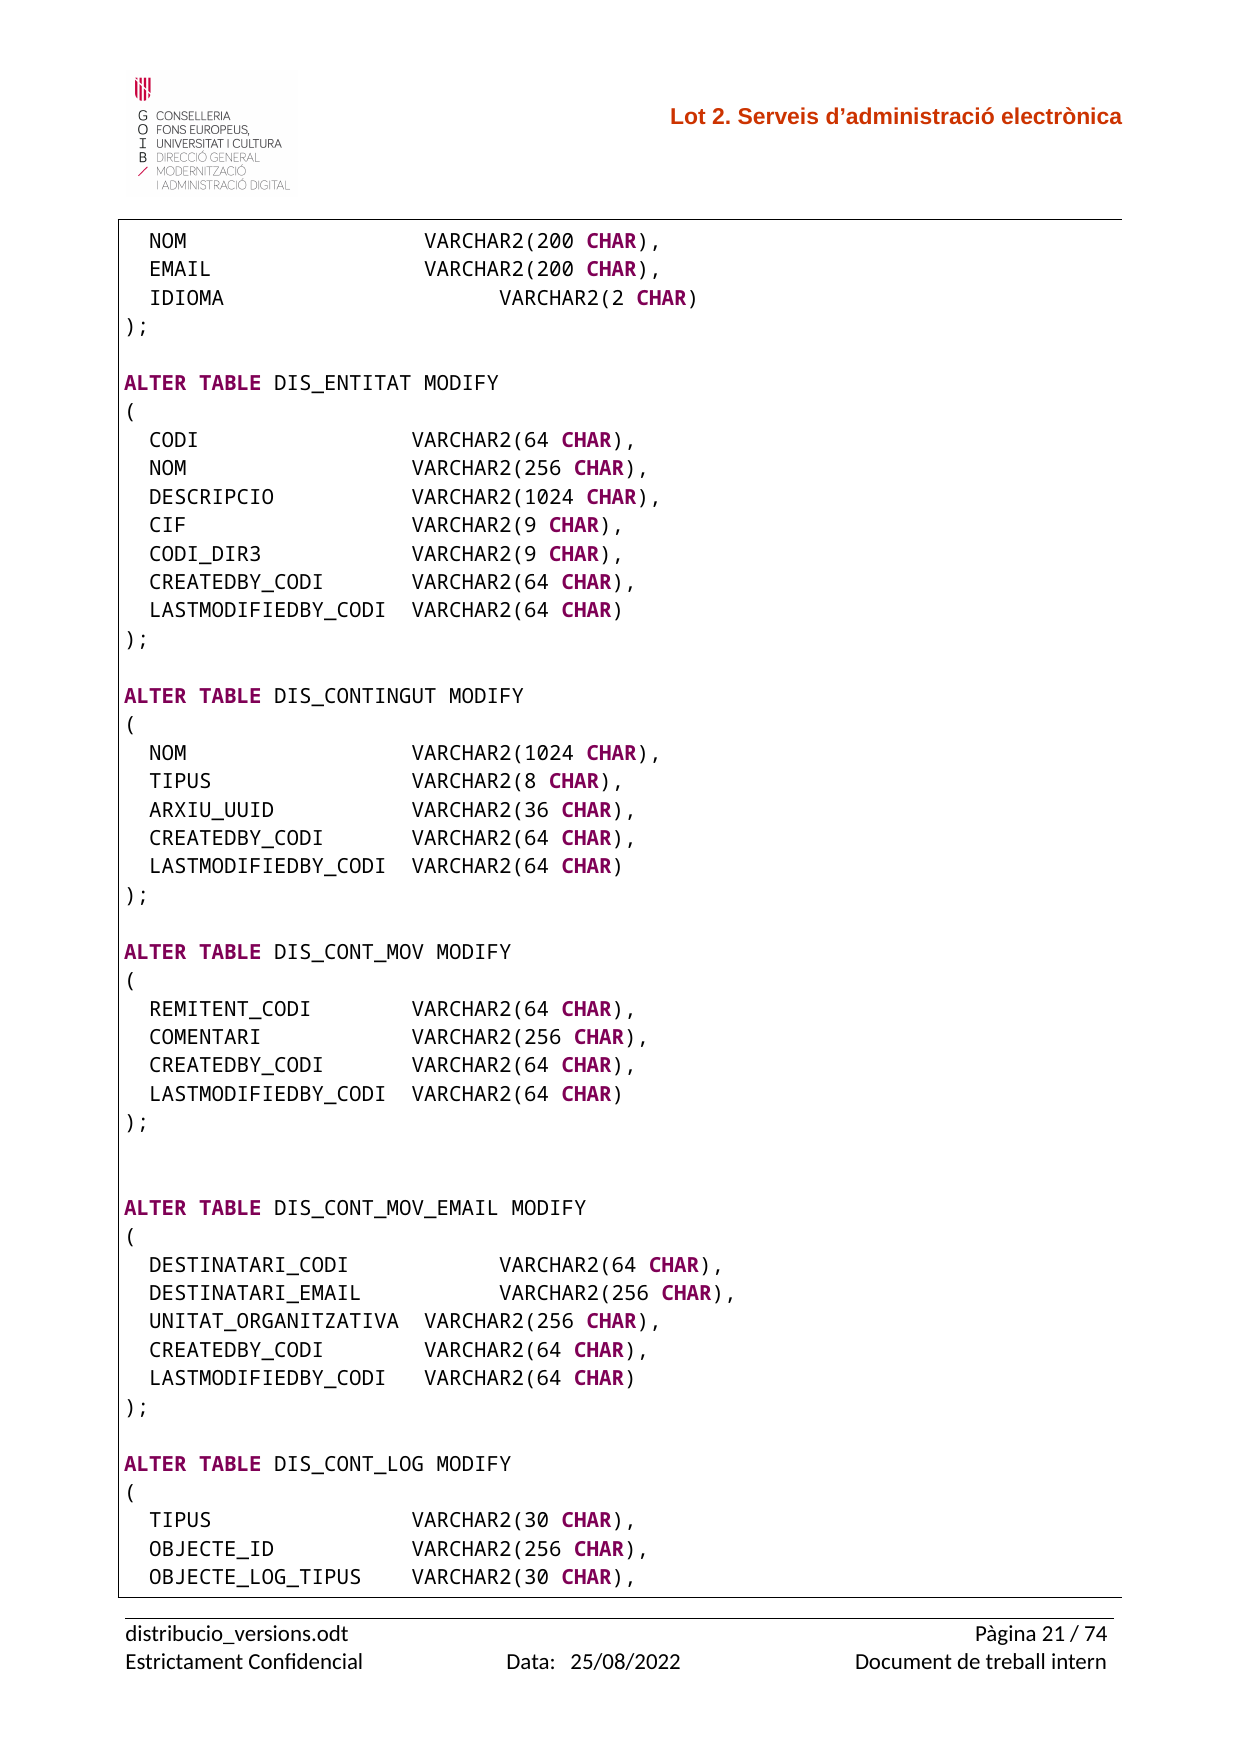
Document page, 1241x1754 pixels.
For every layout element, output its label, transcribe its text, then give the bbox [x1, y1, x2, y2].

table_header NOM VARCHAR2(200 CHAR), EMAIL VARCHAR2(200 CHAR), IDIOMA VARCHAR2(2 CHAR) ); ALTER TABLE DIS_ENTITAT MODIFY ( CODI VARCHAR2(64 CHAR), NOM VARCHAR2(256 CHAR), DESCRIPCIO VARCHAR2(1024 CHAR), CIF VARCHAR2(9 CHAR), CODI_DIR3 VARCHAR2(9 CHAR), CREATEDBY_CODI VARCHAR2(64 CHAR), LASTMODIFIEDBY_CODI VARCHAR2(64 CHAR) ); ALTER TABLE DIS_CONTINGUT MODIFY ( NOM VARCHAR2(1024 CHAR), TIPUS VARCHAR2(8 CHAR), ARXIU_UUID VARCHAR2(36 CHAR), CREATEDBY_CODI VARCHAR2(64 CHAR), LASTMODIFIEDBY_CODI VARCHAR2(64 CHAR) ); ALTER TABLE DIS_CONT_MOV MODIFY ( REMITENT_CODI VARCHAR2(64 CHAR), COMENTARI VARCHAR2(256 CHAR), CREATEDBY_CODI VARCHAR2(64 CHAR), LASTMODIFIEDBY_CODI VARCHAR2(64 CHAR) ); ALTER TABLE DIS_CONT_MOV_EMAIL MODIFY ( DESTINATARI_CODI VARCHAR2(64 CHAR), DESTINATARI_EMAIL VARCHAR2(256 CHAR), UNITAT_ORGANITZATIVA VARCHAR2(256 CHAR), CREATEDBY_CODI VARCHAR2(64 CHAR), LASTMODIFIEDBY_CODI VARCHAR2(64 CHAR) ); ALTER TABLE DIS_CONT_LOG MODIFY ( TIPUS VARCHAR2(30 CHAR), OBJECTE_ID VARCHAR2(256 CHAR), OBJECTE_LOG_TIPUS VARCHAR2(30 CHAR), [119, 220, 1122, 1597]
picture [126, 70, 299, 197]
